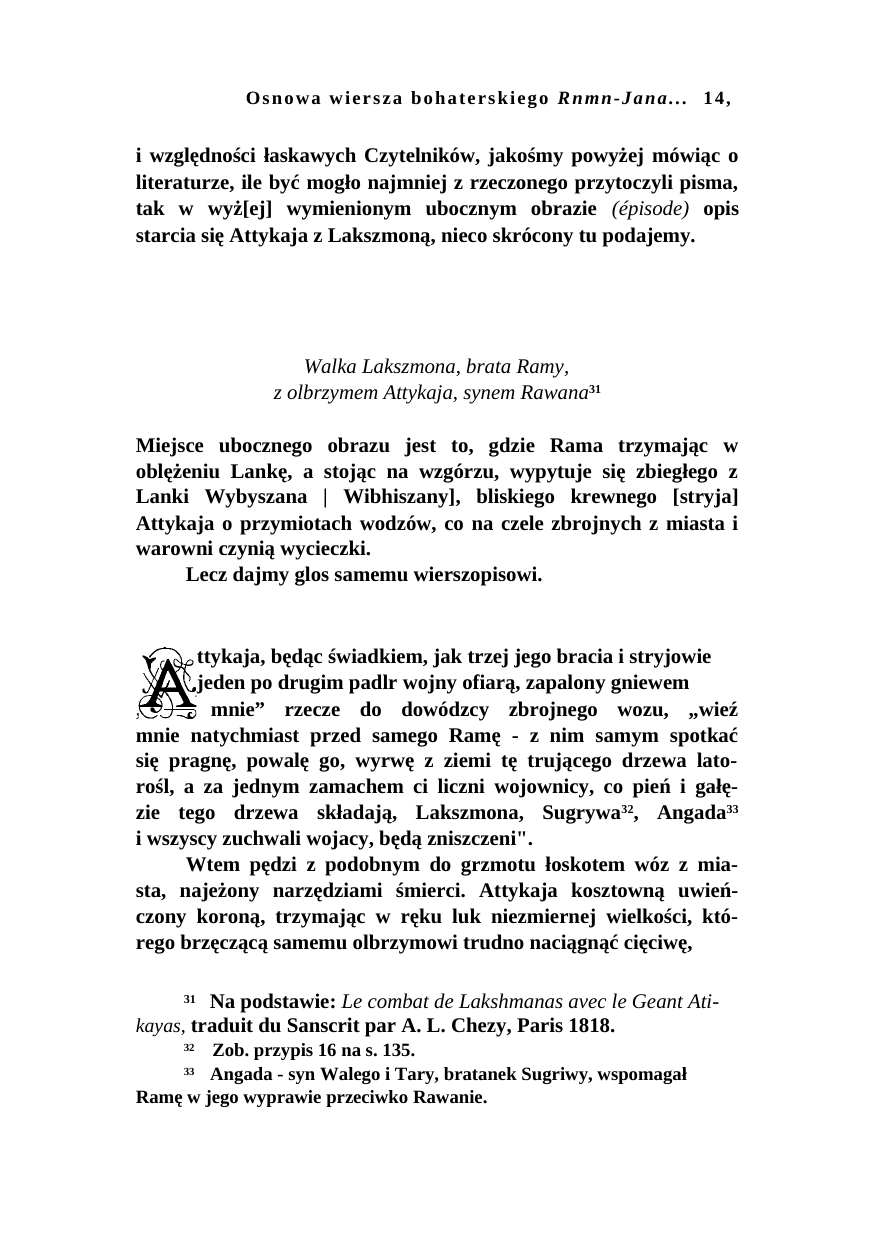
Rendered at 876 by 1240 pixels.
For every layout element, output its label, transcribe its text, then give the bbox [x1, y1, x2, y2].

text Walka Lakszmona, brata Ramy, z olbrzymem Attykaja, synem Rawana31 [136, 352, 739, 405]
text „Wieź mnie” rzecze do dowódzcy zbrojnego wozu, „wieź mnie natychmiast przed samego Ramę - z nim samym spotkać się pragnę, powalę go, wyrwę z ziemi tę trującego drzewa lato- rośl, a za jednym zamachem ci liczni wojownicy, co pień i gałę- zie tego drzewa składają, Lakszmona, Sugrywa32, Angada33 i wszyscy zuchwali wojacy, będą zniszczeni". [136, 695, 738, 851]
text Wtem pędzi z podobnym do grzmotu łoskotem wóz z mia- sta, najeżony narzędziami śmierci. Attykaja kosztowną uwień- czony koroną, trzymając w ręku luk niezmiernej wielkości, któ- rego brzęczącą samemu olbrzymowi trudno naciągnąć cięciwę, [136, 851, 738, 955]
text ttykaja, będąc świadkiem, jak trzej jego bracia i stryjowie [197, 647, 738, 667]
text i względności łaskawych Czytelników, jakośmy powyżej mówiąc o literaturze, ile być mogło najmniej z rzeczonego przytoczyli pisma, tak w wyż[ej] wymienionym ubocznym obrazie (épisode) opis starcia się Attykaja z Lakszmoną, nieco skrócony tu podajemy. [136, 141, 739, 248]
text Lecz dajmy glos samemu wierszopisowi. [136, 561, 739, 587]
text 33 Angada - syn Walego i Tary, bratanek Sugriwy, wspomagał Ramę w jego wyprawie przeciwko Rawanie. [136, 1062, 738, 1109]
text jeden po drugim padlr wojny ofiarą, zapalony gniewem [197, 673, 739, 694]
text 31 Na podstawie: Le combat de Lakshmanas avec le Geant Ati- kayas, traduit du Sanscrit par A. L. Chezy, Paris 1818. [136, 990, 738, 1037]
text 32 Zob. przypis 16 na s. 135. [183, 1038, 738, 1061]
text Miejsce ubocznego obrazu jest to, gdzie Rama trzymając w oblężeniu Lankę, a stojąc na wzgórzu, wypytuje się zbiegłego z Lanki Wybyszana | Wibhiszany], bliskiego krewnego [stryja] Attykaja o przymiotach wodzów, co na czele zbrojnych z miasta i warowni czynią wycieczki. [136, 431, 739, 561]
text Osnowa wiersza bohaterskiego Rnmn-Jana... 14, [246, 90, 738, 108]
picture [138, 647, 197, 719]
